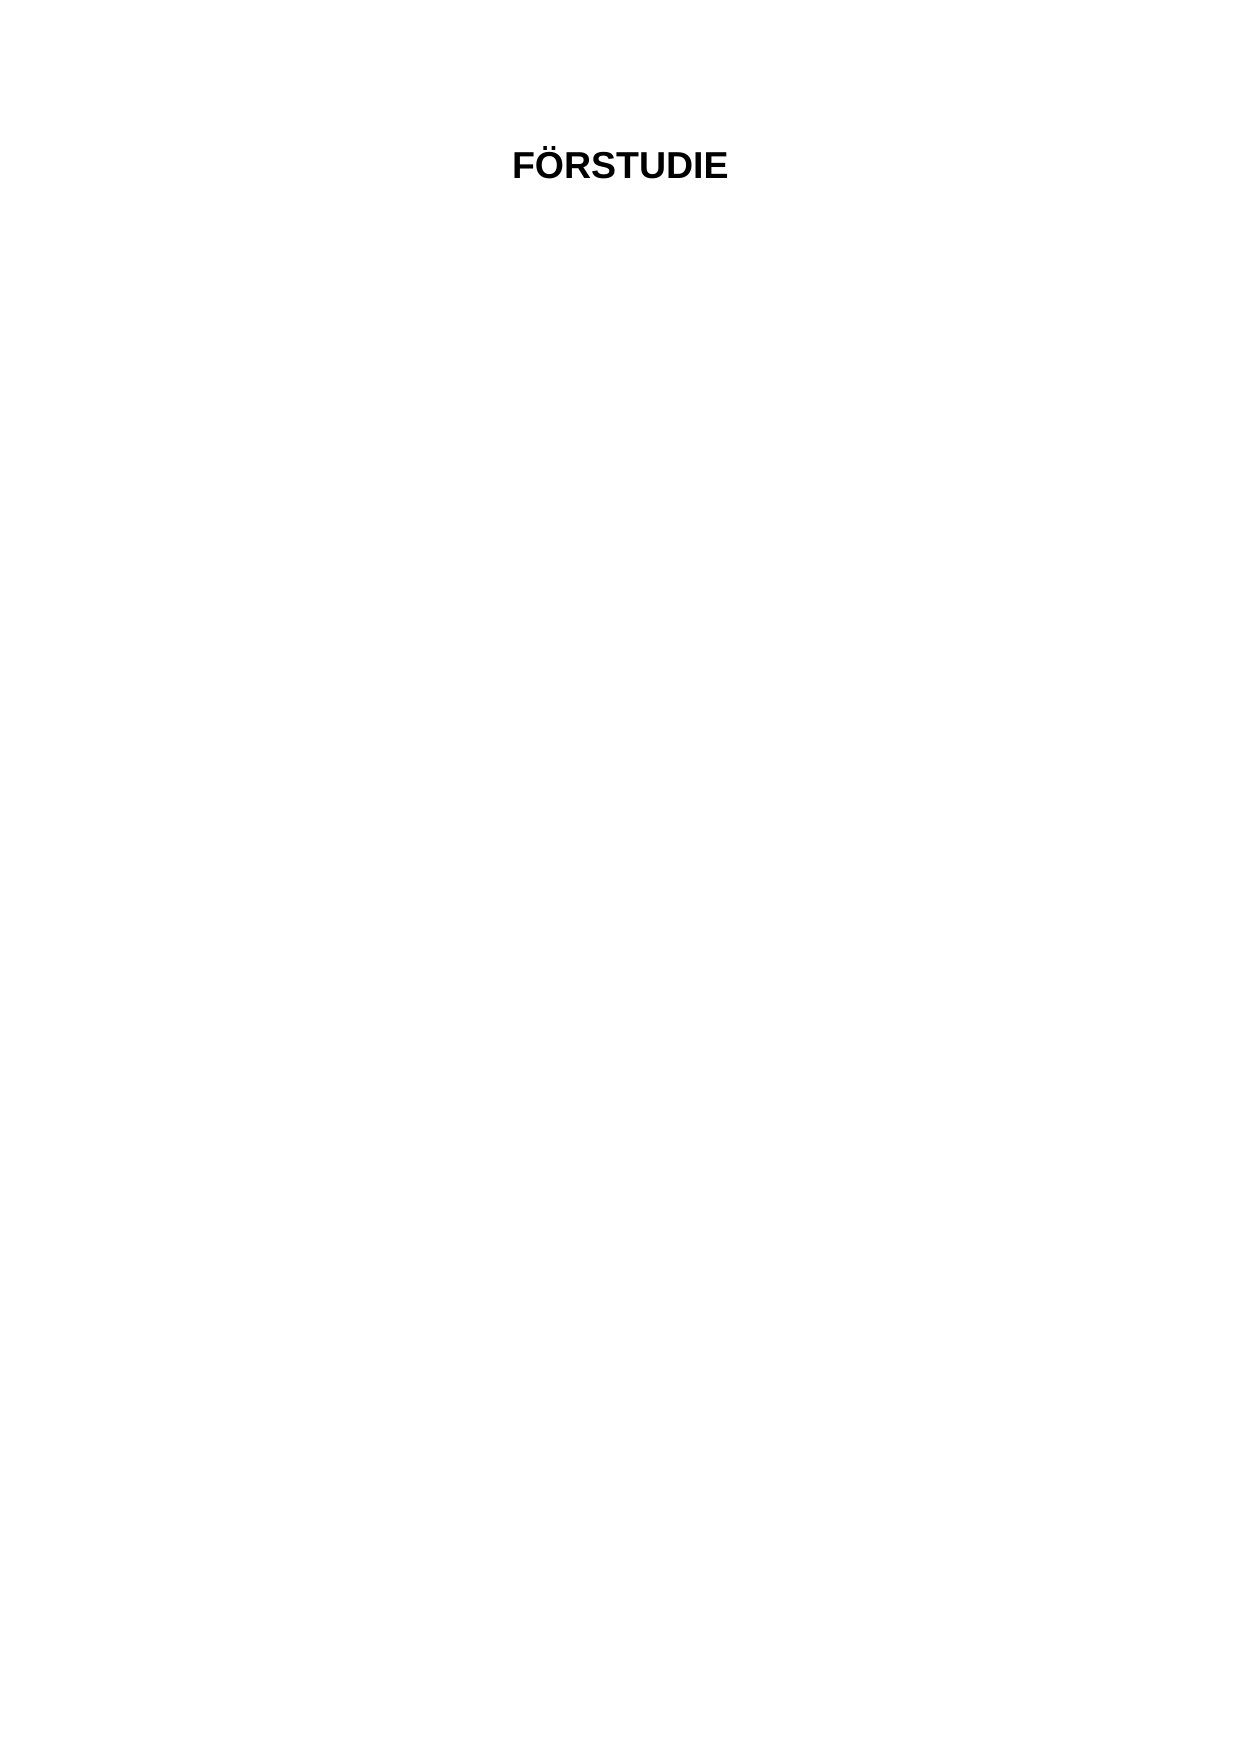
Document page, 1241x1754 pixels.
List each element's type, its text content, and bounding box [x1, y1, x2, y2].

title FÖRSTUDIE [118, 143, 1122, 186]
